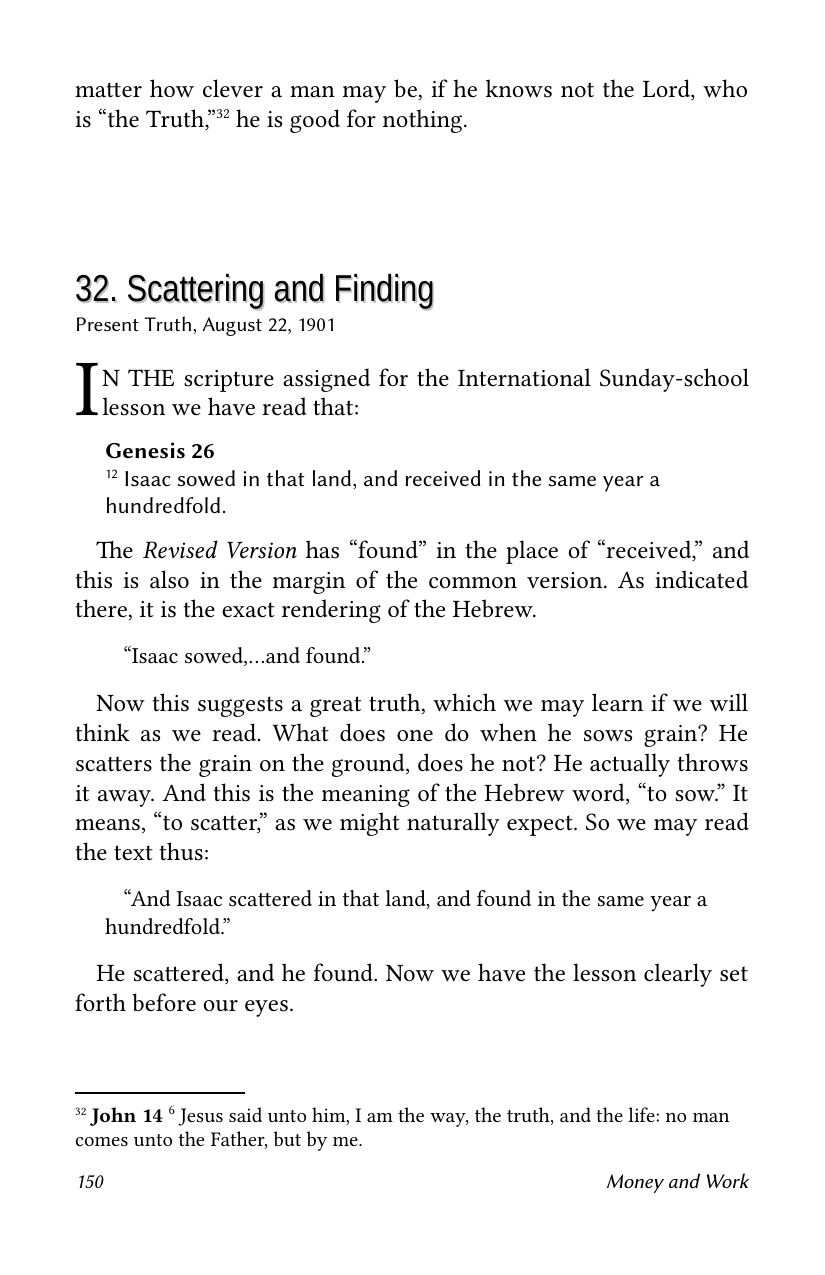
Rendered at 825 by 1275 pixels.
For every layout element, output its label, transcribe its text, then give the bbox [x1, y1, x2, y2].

text Present Truth, August 22, 1901 [75, 313, 750, 337]
text The Revised Version has “found” in the place of “received,” and this is also in the margin of the common version. As indicated there, it is the exact rendering of the Hebrew. [75, 536, 750, 624]
text Genesis 26 [105, 438, 750, 464]
text Now this suggests a great truth, which we may learn if we will think as we read. What does one do when he sows grain? He scatters the grain on the ground, does he not? He actually throws it away. And this is the meaning of the Hebrew word, “to sow.” It means, “to scatter,” as we might naturally expect. So we may read the text thus: [75, 689, 750, 867]
text He scattered, and he found. Now we have the lesson clearly set forth before our eyes. [75, 959, 750, 1017]
text John 14 6 Jesus said unto him, I am the way, the truth, and the life: no man comes unto the Father, but by me. [75, 1102, 750, 1152]
text “Isaac sowed,...and found.” [105, 643, 720, 669]
text IN THE scripture assigned for the International Sunday-school lesson we have read that: [75, 363, 750, 422]
text “And Isaac scattered in that land, and found in the same year a hundredfold.” [105, 886, 720, 940]
text matter how clever a man may be, if he knows not the Lord, who is “the Truth,” he is good for nothing. [75, 75, 750, 133]
text 12 Isaac sowed in that land, and received in the same year a hundredfold. [105, 466, 720, 519]
title Scattering and Finding [75, 267, 750, 310]
